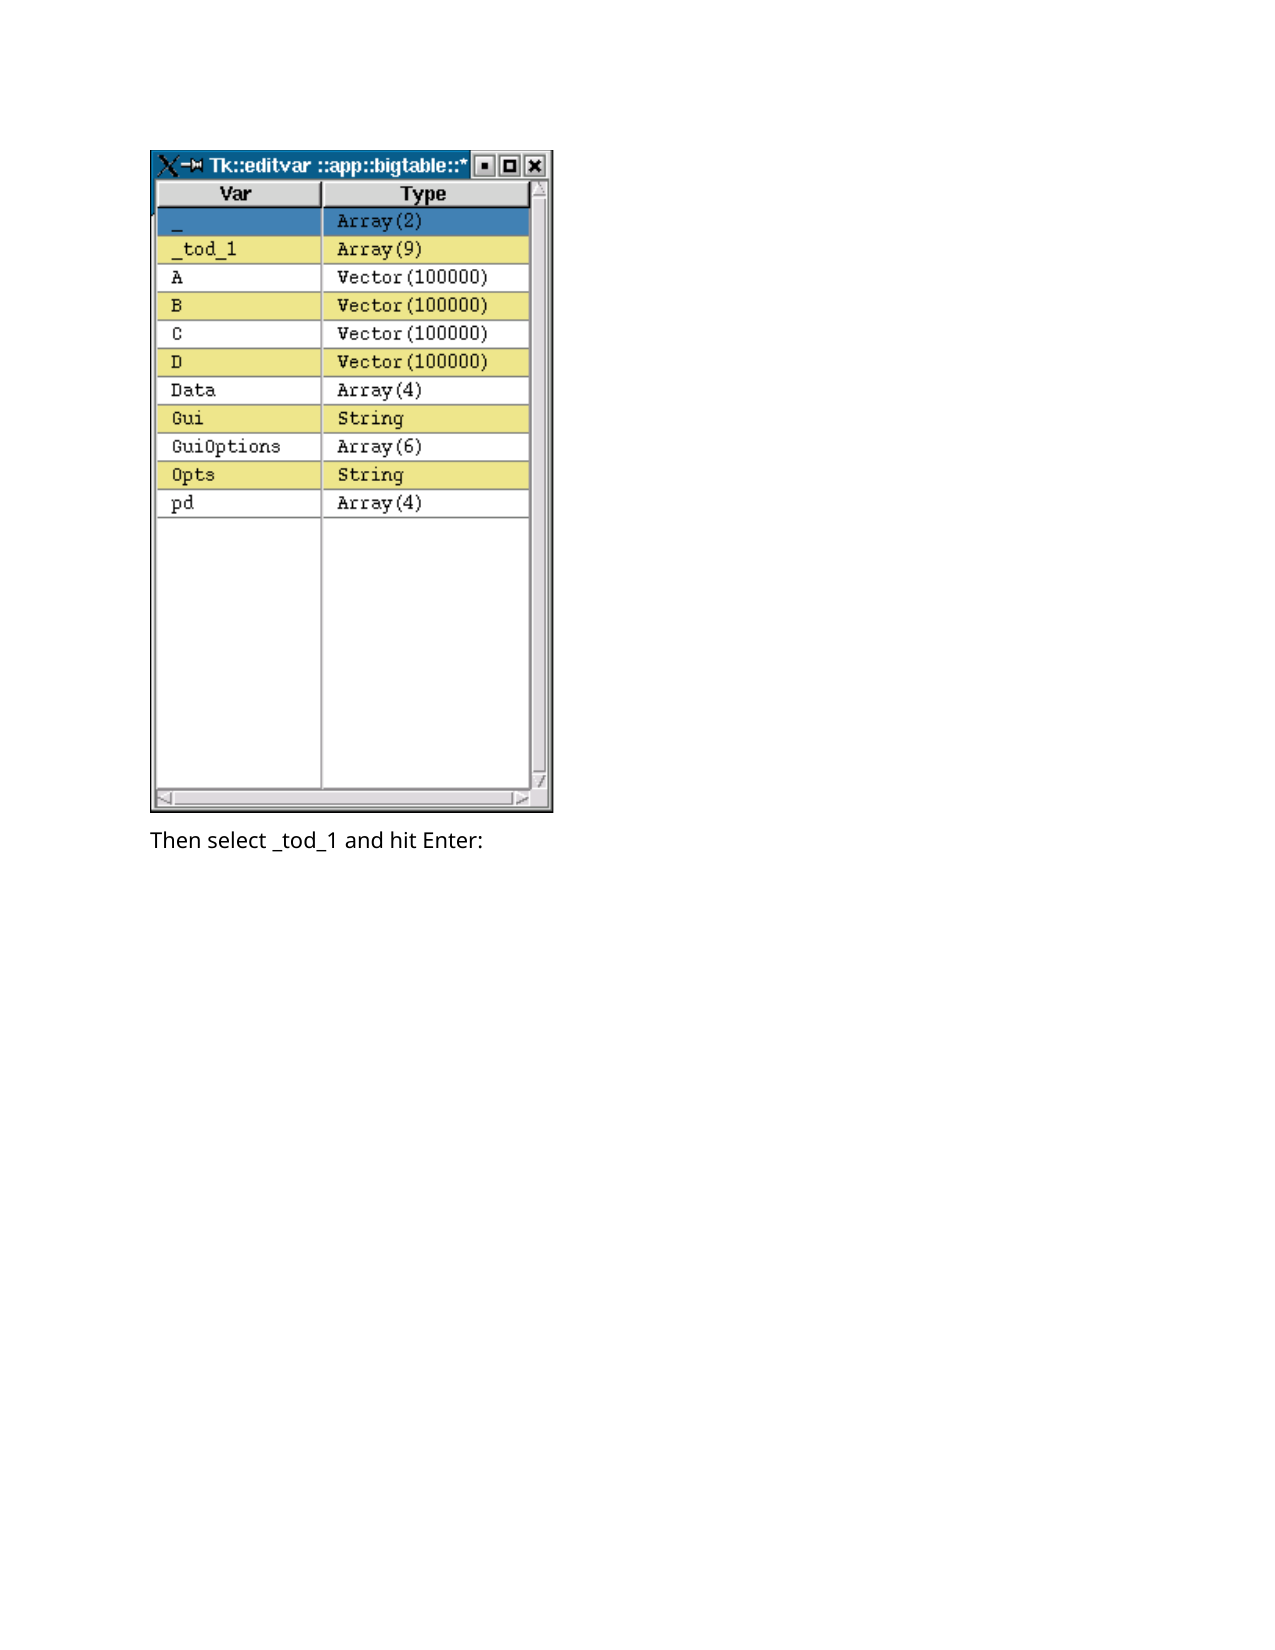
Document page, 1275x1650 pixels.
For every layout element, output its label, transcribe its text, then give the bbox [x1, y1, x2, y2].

picture [150, 150, 554, 813]
text Then select _tod_1 and hit Enter: [150, 825, 1125, 855]
